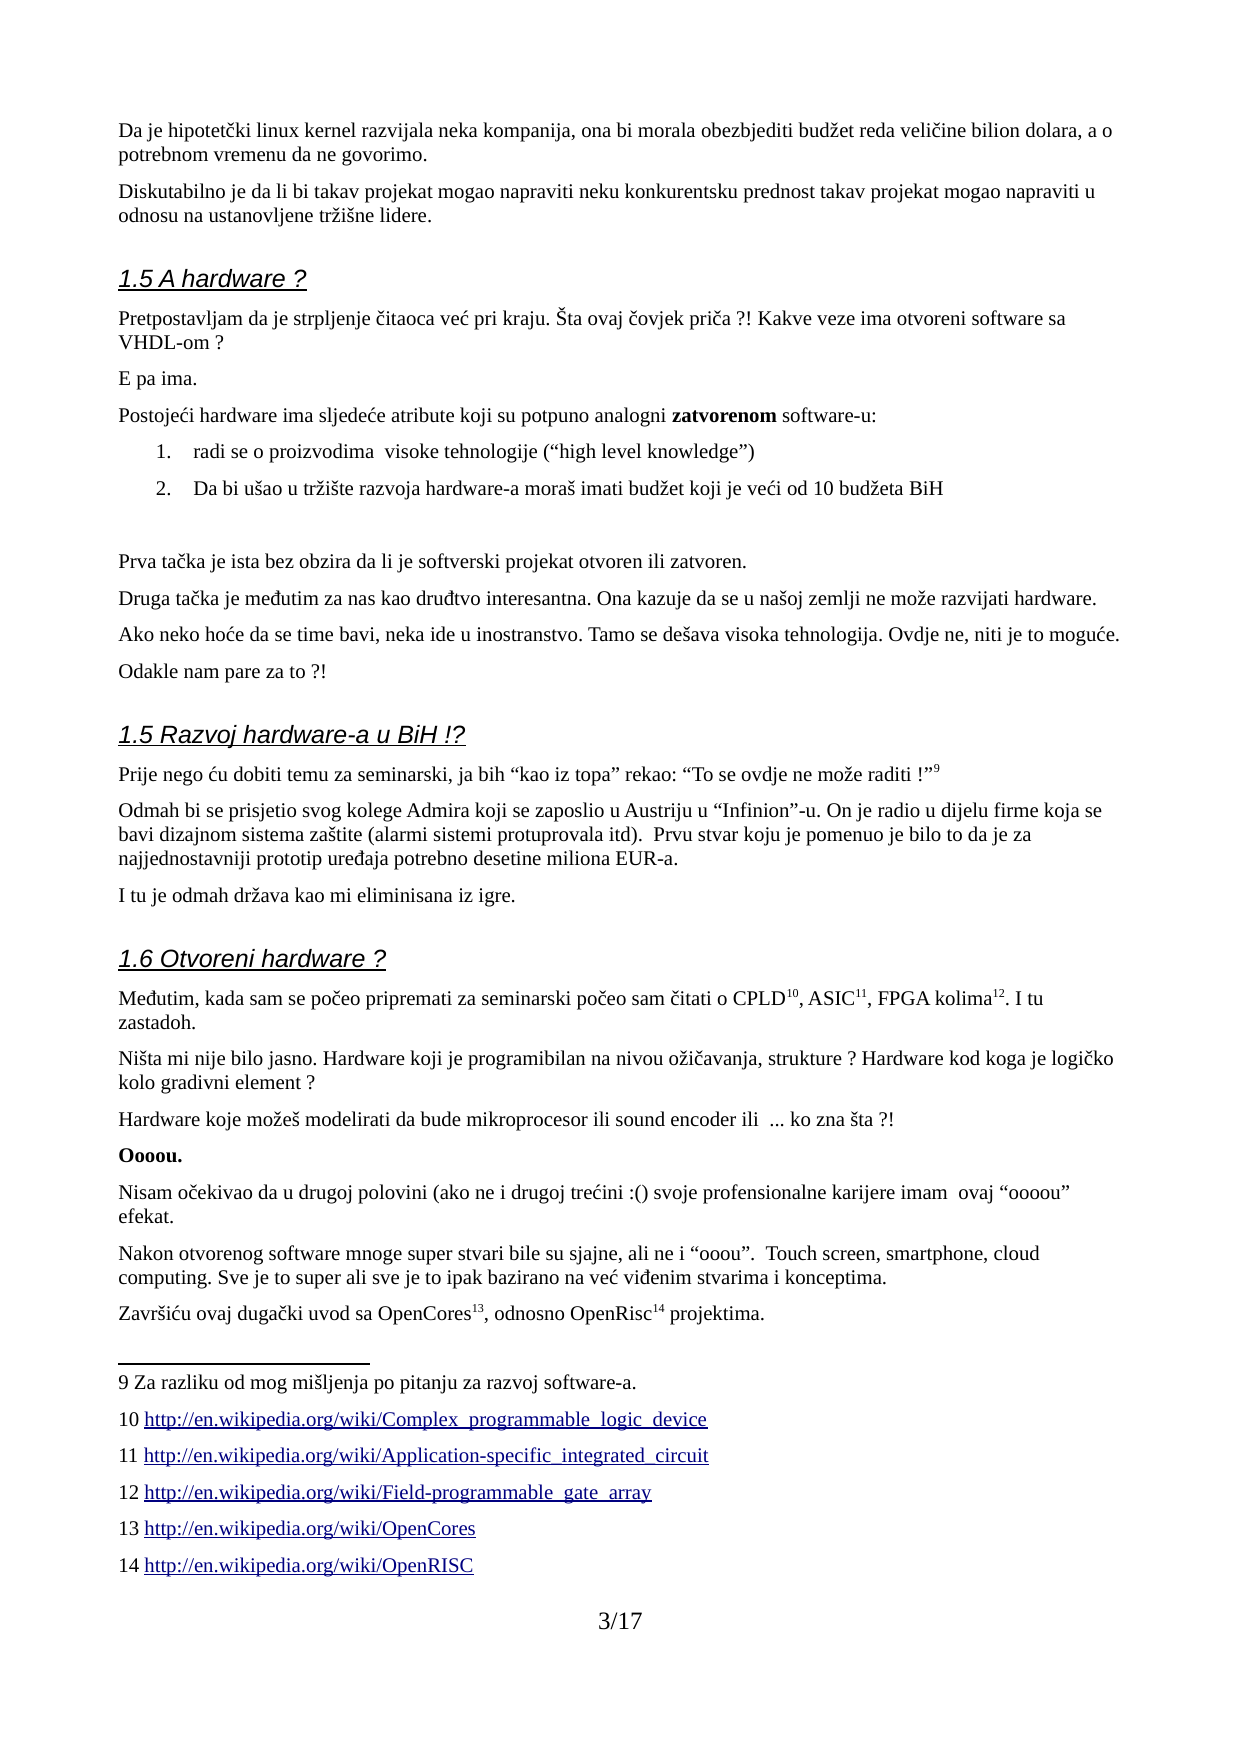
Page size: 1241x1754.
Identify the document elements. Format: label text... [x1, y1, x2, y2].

text Postojeći hardware ima sljedeće atribute koji su potpuno analogni zatvorenom software-u: [118, 403, 1122, 427]
text Hardware koje možeš modelirati da bude mikroprocesor ili sound encoder ili ... ko zna šta ?! [118, 1107, 1122, 1131]
text Odakle nam pare za to ?! [118, 659, 1122, 683]
text Ako neko hoće da se time bavi, neka ide u inostranstvo. Tamo se dešava visoka tehnologija. Ovdje ne, niti je to moguće. [118, 622, 1122, 646]
subtitle 1.5 Razvoj hardware-a u BiH !? [118, 720, 1122, 749]
list Da bi ušao u tržište razvoja hardware-a moraš imati budžet koji je veći od 10 budžeta BiH [156, 476, 1122, 500]
text Prva tačka je ista bez obzira da li je softverski projekat otvoren ili zatvoren. [118, 549, 1122, 573]
text Međutim, kada sam se počeo pripremati za seminarski počeo sam čitati o CPLD, ASIC, FPGA kolima. I tu zastadoh. [118, 986, 1122, 1034]
subtitle 1.6 Otvoreni hardware ? [118, 944, 1122, 973]
list radi se o proizvodima visoke tehnologije (“high level knowledge”) [156, 439, 1122, 463]
text Da je hipotetčki linux kernel razvijala neka kompanija, ona bi morala obezbjediti budžet reda veličine bilion dolara, a o potrebnom vremenu da ne govorimo. [118, 118, 1122, 166]
text Za razliku od mog mišljenja po pitanju za razvoj software-a. [118, 1370, 1122, 1394]
text I tu je odmah država kao mi eliminisana iz igre. [118, 883, 1122, 907]
text http://en.wikipedia.org/wiki/Complex_programmable_logic_device [118, 1407, 1122, 1431]
text E pa ima. [118, 366, 1122, 390]
text Druga tačka je međutim za nas kao druđtvo interesantna. Ona kazuje da se u našoj zemlji ne može razvijati hardware. [118, 586, 1122, 610]
text Pretpostavljam da je strpljenje čitaoca već pri kraju. Šta ovaj čovjek priča ?! Kakve veze ima otvoreni software sa VHDL-om ? [118, 306, 1122, 354]
subtitle 1.5 A hardware ? [118, 264, 1122, 293]
text http://en.wikipedia.org/wiki/Application-specific_integrated_circuit [118, 1443, 1122, 1467]
text Oooou. [118, 1143, 1122, 1167]
text http://en.wikipedia.org/wiki/OpenRISC [118, 1553, 1122, 1577]
text Nisam očekivao da u drugoj polovini (ako ne i drugoj trećini :() svoje profensionalne karijere imam ovaj “oooou” efekat. [118, 1180, 1122, 1228]
text Odmah bi se prisjetio svog kolege Admira koji se zaposlio u Austriju u “Infinion”-u. On je radio u dijelu firme koja se bavi dizajnom sistema zaštite (alarmi sistemi protuprovala itd). Prvu stvar koju je pomenuo je bilo to da je za najjednostavniji prototip uređaja potrebno desetine miliona EUR-a. [118, 798, 1122, 870]
text http://en.wikipedia.org/wiki/Field-programmable_gate_array [118, 1480, 1122, 1504]
text Diskutabilno je da li bi takav projekat mogao napraviti neku konkurentsku prednost takav projekat mogao napraviti u odnosu na ustanovljene tržišne lidere. [118, 179, 1122, 227]
text Ništa mi nije bilo jasno. Hardware koji je programibilan na nivou ožičavanja, strukture ? Hardware kod koga je logičko kolo gradivni element ? [118, 1046, 1122, 1094]
text Nakon otvorenog software mnoge super stvari bile su sjajne, ali ne i “ooou”. Touch screen, smartphone, cloud computing. Sve je to super ali sve je to ipak bazirano na već viđenim stvarima i konceptima. [118, 1241, 1122, 1289]
text http://en.wikipedia.org/wiki/OpenCores [118, 1516, 1122, 1540]
text Završiću ovaj dugački uvod sa OpenCores, odnosno OpenRisc projektima. [118, 1301, 1122, 1325]
text Prije nego ću dobiti temu za seminarski, ja bih “kao iz topa” rekao: “To se ovdje ne može raditi !” [118, 762, 1122, 786]
